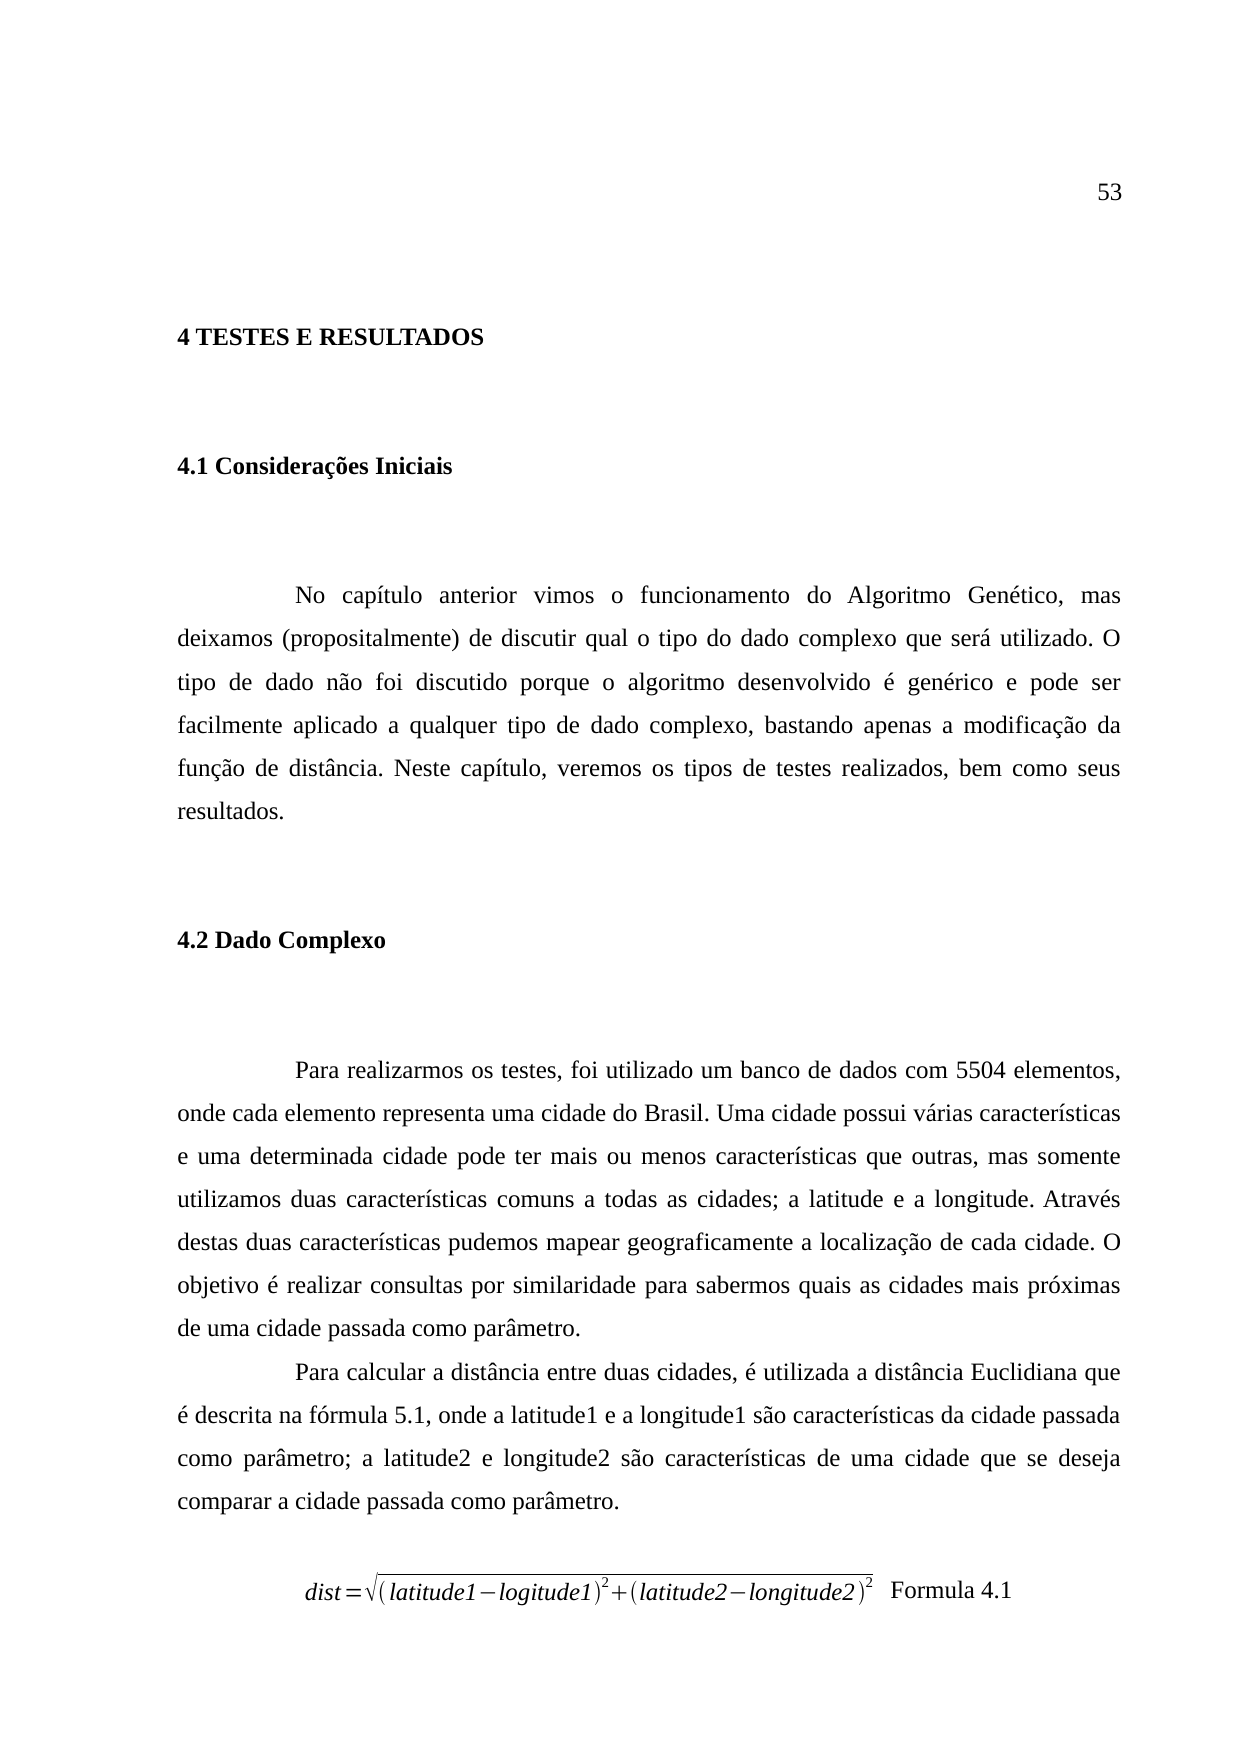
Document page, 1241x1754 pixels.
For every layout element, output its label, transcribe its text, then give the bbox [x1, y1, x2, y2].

text Formula 4.1 [177, 1572, 1122, 1607]
text 4.2 Dado Complexo [177, 925, 1122, 954]
text 4 TESTES E RESULTADOS [177, 322, 1122, 350]
text 4.1 Considerações Iniciais [177, 451, 1122, 480]
text No capítulo anterior vimos o funcionamento do Algoritmo Genético, mas deixamos (propositalmente) de discutir qual o tipo do dado complexo que será utilizado. O tipo de dado não foi discutido porque o algoritmo desenvolvido é genérico e pode ser facilmente aplicado a qualquer tipo de dado complexo, bastando apenas a modificação da função de distância. Neste capítulo, veremos os tipos de testes realizados, bem como seus resultados. [177, 580, 1122, 825]
text Para calcular a distância entre duas cidades, é utilizada a distância Euclidiana que é descrita na fórmula 5.1, onde a latitude1 e a longitude1 são características da cidade passada como parâmetro; a latitude2 e longitude2 são características de uma cidade que se deseja comparar a cidade passada como parâmetro. [177, 1357, 1122, 1515]
text Para realizarmos os testes, foi utilizado um banco de dados com 5504 elementos, onde cada elemento representa uma cidade do Brasil. Uma cidade possui várias características e uma determinada cidade pode ter mais ou menos características que outras, mas somente utilizamos duas características comuns a todas as cidades; a latitude e a longitude. Através destas duas características pudemos mapear geograficamente a localização de cada cidade. O objetivo é realizar consultas por similaridade para sabermos quais as cidades mais próximas de uma cidade passada como parâmetro. [177, 1055, 1122, 1342]
